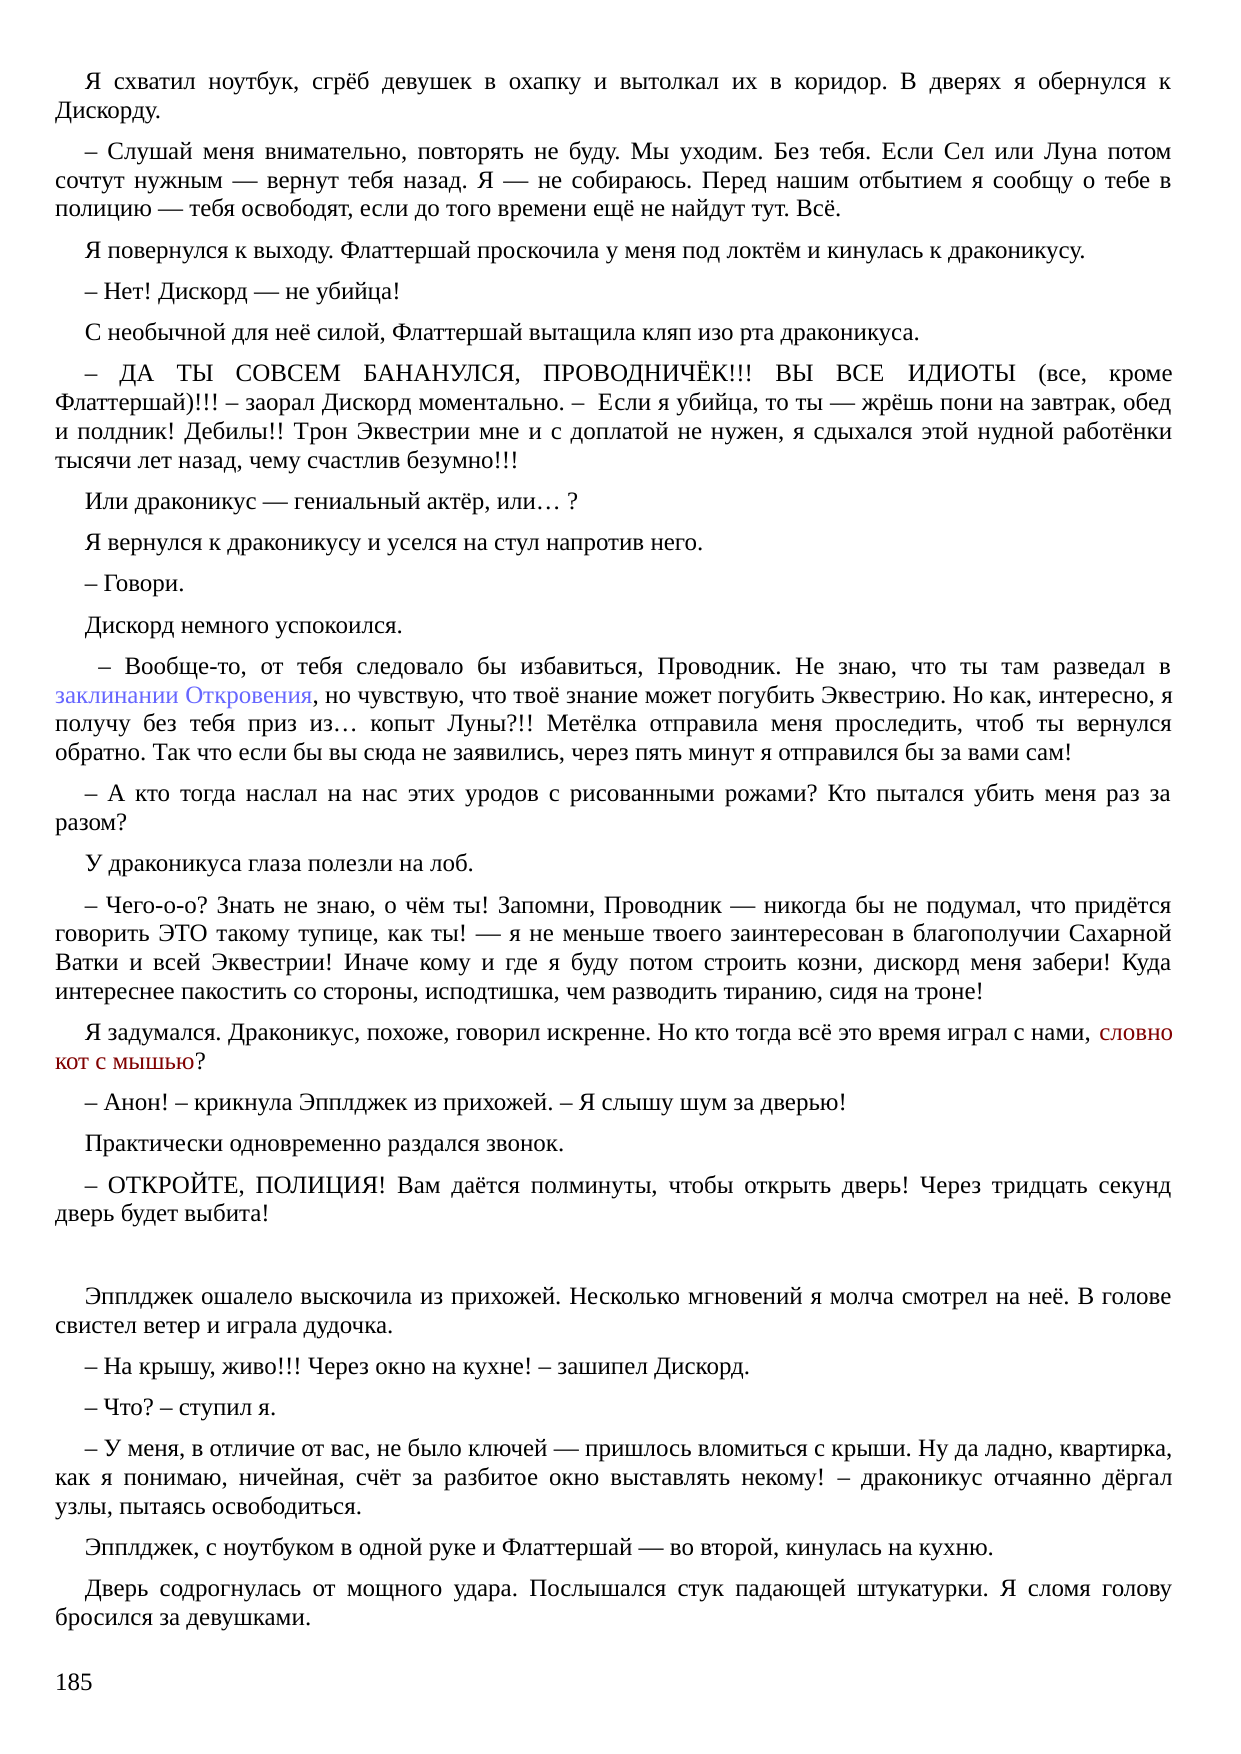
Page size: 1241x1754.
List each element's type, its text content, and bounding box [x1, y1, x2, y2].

text – Анон! – крикнула Эпплджек из прихожей. – Я слышу шум за дверью! [55, 1087, 1173, 1116]
text – ДА ТЫ СОВСЕМ БАНАНУЛСЯ, ПРОВОДНИЧЁК!!! ВЫ ВСЕ ИДИОТЫ (все, кроме Флаттершай)!!! – заорал Дискорд моментально. – Если я убийца, то ты — жрёшь пони на завтрак, обед и полдник! Дебилы!! Трон Эквестрии мне и с доплатой не нужен, я сдыхался этой нудной работёнки тысячи лет назад, чему счастлив безумно!!! [55, 358, 1173, 473]
text Эпплджек, с ноутбуком в одной руке и Флаттершай — во второй, кинулась на кухню. [55, 1532, 1173, 1561]
text Или драконикус — гениальный актёр, или… ? [55, 486, 1173, 515]
text Практически одновременно раздался звонок. [55, 1128, 1173, 1157]
text – Что? – ступил я. [55, 1392, 1173, 1421]
text С необычной для неё силой, Флаттершай вытащила кляп изо рта драконикуса. [55, 317, 1173, 346]
text – У меня, в отличие от вас, не было ключей — пришлось вломиться с крыши. Ну да ладно, квартирка, как я понимаю, ничейная, счёт за разбитое окно выставлять некому! – драконикус отчаянно дёргал узлы, пытаясь освободиться. [55, 1433, 1173, 1520]
text – Нет! Дискорд — не убийца! [55, 276, 1173, 305]
text Эпплджек ошалело выскочила из прихожей. Несколько мгновений я молча смотрел на неё. В голове свистел ветер и играла дудочка. [55, 1281, 1173, 1338]
text Я задумался. Драконикус, похоже, говорил искренне. Но кто тогда всё это время играл с нами, словно кот с мышью? [55, 1017, 1173, 1075]
text – ОТКРОЙТЕ, ПОЛИЦИЯ! Вам даётся полминуты, чтобы открыть дверь! Через тридцать секунд дверь будет выбита! [55, 1170, 1173, 1227]
text Дверь содрогнулась от мощного удара. Послышался стук падающей штукатурки. Я сломя голову бросился за девушками. [55, 1573, 1173, 1631]
text – На крышу, живо!!! Через окно на кухне! – зашипел Дискорд. [55, 1351, 1173, 1380]
text – Чего-о-о? Знать не знаю, о чём ты! Запомни, Проводник — никогда бы не подумал, что придётся говорить ЭТО такому тупице, как ты! — я не меньше твоего заинтересован в благополучии Сахарной Ватки и всей Эквестрии! Иначе кому и где я буду потом строить козни, дискорд меня забери! Куда интереснее пакостить со стороны, исподтишка, чем разводить тиранию, сидя на троне! [55, 890, 1173, 1005]
text Я повернулся к выходу. Флаттершай проскочила у меня под локтём и кинулась к драконикусу. [55, 235, 1173, 263]
text Дискорд немного успокоился. [55, 610, 1173, 638]
text – А кто тогда наслал на нас этих уродов с рисованными рожами? Кто пытался убить меня раз за разом? [55, 778, 1173, 836]
text – Говори. [55, 568, 1173, 597]
text Я схватил ноутбук, сгрёб девушек в охапку и вытолкал их в коридор. В дверях я обернулся к Дискорду. [55, 66, 1173, 123]
text У драконикуса глаза полезли на лоб. [55, 848, 1173, 877]
text – Вообще-то, от тебя следовало бы избавиться, Проводник. Не знаю, что ты там разведал в заклинании Откровения, но чувствую, что твоё знание может погубить Эквестрию. Но как, интересно, я получу без тебя приз из… копыт Луны?!! Метёлка отправила меня проследить, чтоб ты вернулся обратно. Так что если бы вы сюда не заявились, через пять минут я отправился бы за вами сам! [55, 651, 1173, 766]
text – Слушай меня внимательно, повторять не буду. Мы уходим. Без тебя. Если Сел или Луна потом сочтут нужным — вернут тебя назад. Я — не собираюсь. Перед нашим отбытием я сообщу о тебе в полицию — тебя освободят, если до того времени ещё не найдут тут. Всё. [55, 136, 1173, 222]
text Я вернулся к драконикусу и уселся на стул напротив него. [55, 527, 1173, 556]
